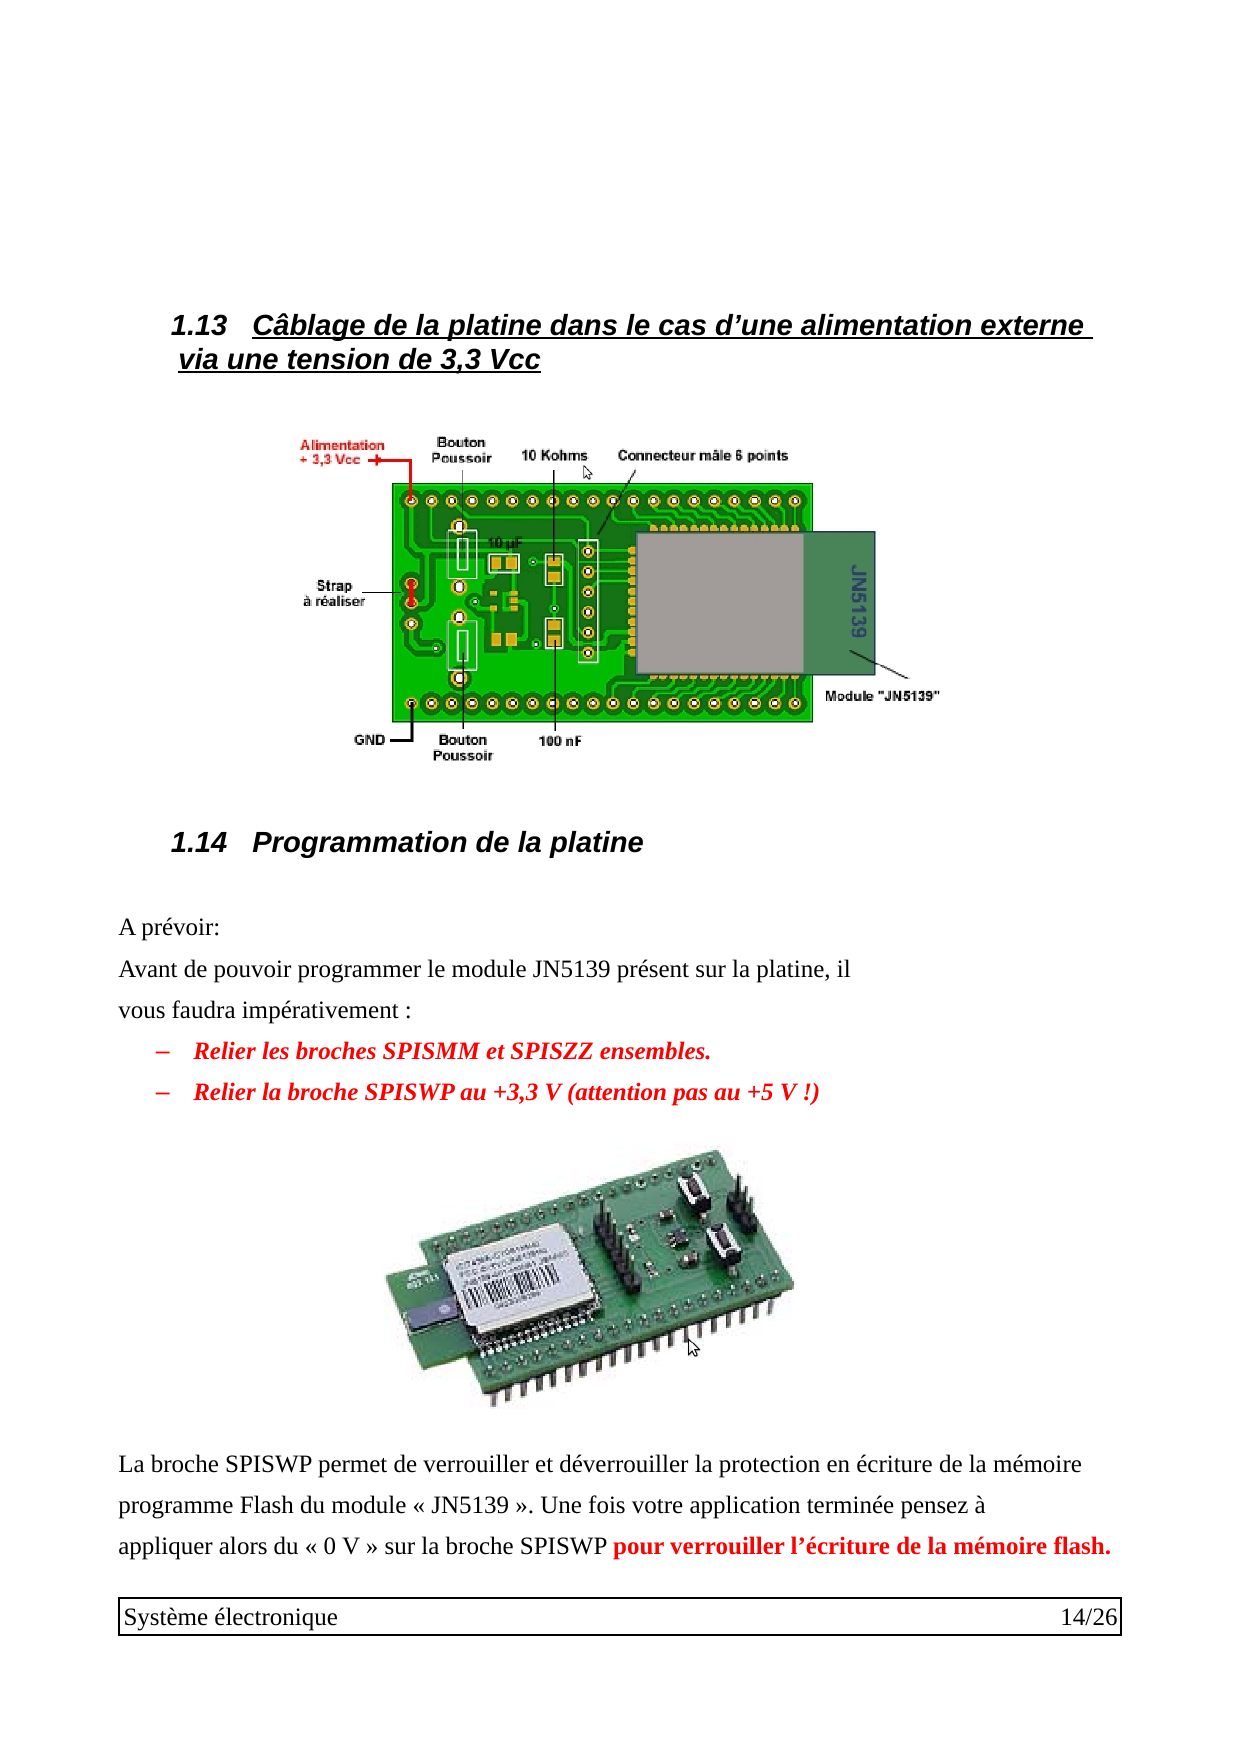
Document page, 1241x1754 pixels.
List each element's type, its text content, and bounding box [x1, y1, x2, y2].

subtitle Programmation de la platine [162, 825, 1122, 859]
list Relier les broches SPISMM et SPISZZ ensembles. [156, 1036, 1122, 1065]
subtitle Câblage de la platine dans le cas d’une alimentation externe via une tension de 3,3 Vcc [162, 308, 1122, 375]
picture [383, 1130, 798, 1414]
list Relier la broche SPISWP au +3,3 V (attention pas au +5 V !) [156, 1077, 1122, 1106]
text A prévoir: [118, 912, 1122, 941]
text appliquer alors du « 0 V » sur la broche SPISWP pour verrouiller l’écriture de la mémoire flash. [118, 1531, 1122, 1560]
text vous faudra impérativement : [118, 995, 1122, 1024]
text programme Flash du module « JN5139 ». Une fois votre application terminée pensez à [118, 1490, 1122, 1519]
text Avant de pouvoir programmer le module JN5139 présent sur la platine, il [118, 954, 1122, 982]
text La broche SPISWP permet de verrouiller et déverrouiller la protection en écriture de la mémoire [118, 1449, 1122, 1477]
picture [295, 428, 945, 766]
